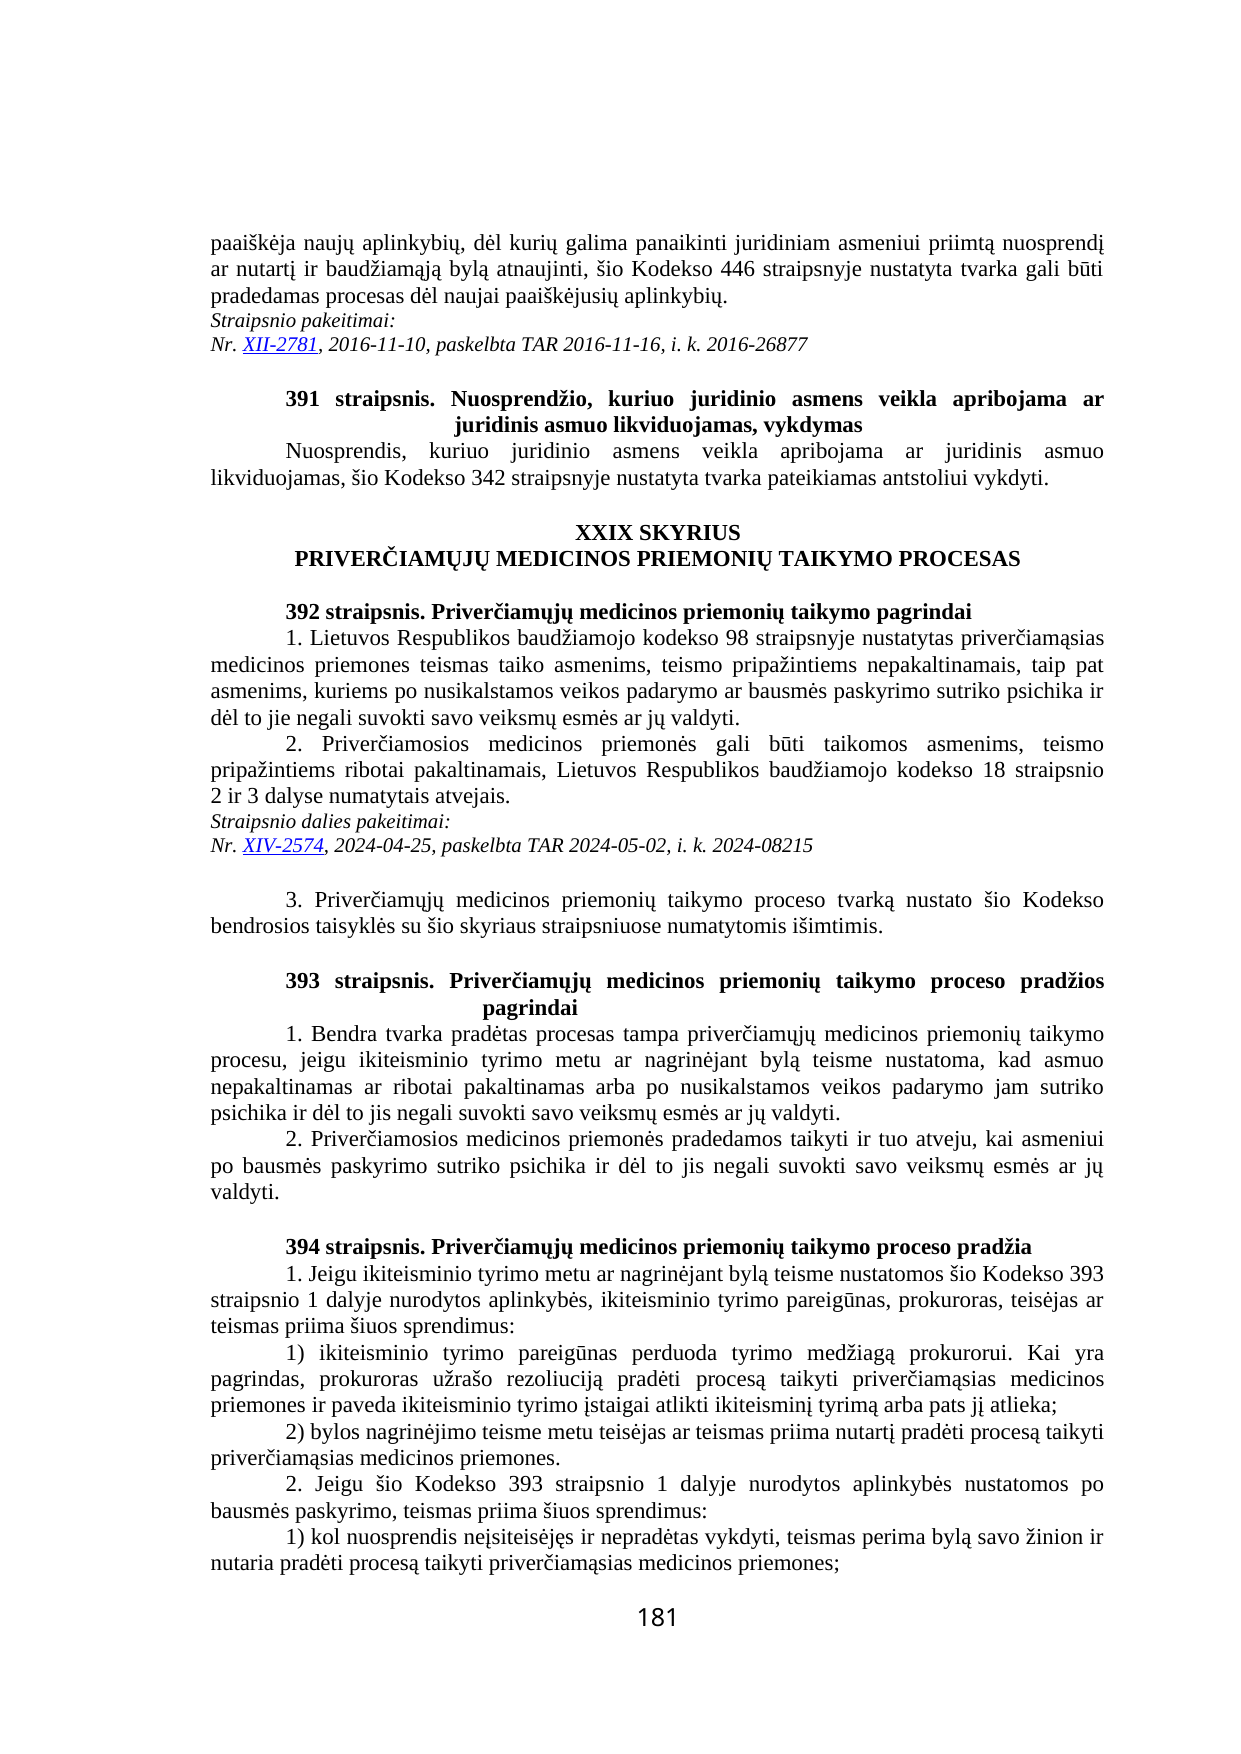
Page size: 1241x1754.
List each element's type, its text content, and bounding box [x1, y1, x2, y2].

text 1) ikiteisminio tyrimo pareigūnas perduoda tyrimo medžiagą prokurorui. Kai yra pagrindas, prokuroras užrašo rezoliuciją pradėti procesą taikyti priverčiamąsias medicinos priemones ir paveda ikiteisminio tyrimo įstaigai atlikti ikiteisminį tyrimą arba pats jį atlieka; [210, 1339, 1105, 1418]
text 1. Bendra tvarka pradėtas procesas tampa priverčiamųjų medicinos priemonių taikymo procesu, jeigu ikiteisminio tyrimo metu ar nagrinėjant bylą teisme nustatoma, kad asmuo nepakaltinamas ar ribotai pakaltinamas arba po nusikalstamos veikos padarymo jam sutriko psichika ir dėl to jis negali suvokti savo veiksmų esmės ar jų valdyti. [210, 1020, 1105, 1125]
text 2) bylos nagrinėjimo teisme metu teisėjas ar teismas priima nutartį pradėti procesą taikyti priverčiamąsias medicinos priemones. [210, 1418, 1105, 1470]
text 1) kol nuosprendis neįsiteisėjęs ir nepradėtas vykdyti, teismas perima bylą savo žinion ir nutaria pradėti procesą taikyti priverčiamąsias medicinos priemones; [210, 1523, 1105, 1576]
text 2. Priverčiamosios medicinos priemonės gali būti taikomos asmenims, teismo pripažintiems ribotai pakaltinamais, Lietuvos Respublikos baudžiamojo kodekso 18 straipsnio 2 ir 3 dalyse numatytais atvejais. [210, 730, 1105, 809]
text 392 straipsnis. Priverčiamųjų medicinos priemonių taikymo pagrindai [285, 598, 1105, 624]
text 1. Jeigu ikiteisminio tyrimo metu ar nagrinėjant bylą teisme nustatomos šio Kodekso 393 straipsnio 1 dalyje nurodytos aplinkybės, ikiteisminio tyrimo pareigūnas, prokuroras, teisėjas ar teismas priima šiuos sprendimus: [210, 1259, 1105, 1339]
text 391 straipsnis. Nuosprendžio, kuriuo juridinio asmens veikla apribojama ar juridinis asmuo likviduojamas, vykdymas [285, 385, 1105, 438]
text 2. Priverčiamosios medicinos priemonės pradedamos taikyti ir tuo atveju, kai asmeniui po bausmės paskyrimo sutriko psichika ir dėl to jis negali suvokti savo veiksmų esmės ar jų valdyti. [210, 1125, 1105, 1204]
text paaiškėja naujų aplinkybių, dėl kurių galima panaikinti juridiniam asmeniui priimtą nuosprendį ar nutartį ir baudžiamąją bylą atnaujinti, šio Kodekso 446 straipsnyje nustatyta tvarka gali būti pradedamas procesas dėl naujai paaiškėjusių aplinkybių. [210, 229, 1105, 308]
subtitle XXIX skyrius [210, 519, 1105, 545]
text 2. Jeigu šio Kodekso 393 straipsnio 1 dalyje nurodytos aplinkybės nustatomos po bausmės paskyrimo, teismas priima šiuos sprendimus: [210, 1470, 1105, 1523]
text Nuosprendis, kuriuo juridinio asmens veikla apribojama ar juridinis asmuo likviduojamas, šio Kodekso 342 straipsnyje nustatyta tvarka pateikiamas antstoliui vykdyti. [210, 438, 1105, 490]
text 3. Priverčiamųjų medicinos priemonių taikymo proceso tvarką nustato šio Kodekso bendrosios taisyklės su šio skyriaus straipsniuose numatytomis išimtimis. [210, 886, 1105, 938]
text Nr. XIV-2574, 2024-04-25, paskelbta TAR 2024-05-02, i. k. 2024-08215 [210, 833, 1105, 857]
text Straipsnio pakeitimai: [210, 308, 1105, 332]
text 1. Lietuvos Respublikos baudžiamojo kodekso 98 straipsnyje nustatytas priverčiamąsias medicinos priemones teismas taiko asmenims, teismo pripažintiems nepakaltinamais, taip pat asmenims, kuriems po nusikalstamos veikos padarymo ar bausmės paskyrimo sutriko psichika ir dėl to jie negali suvokti savo veiksmų esmės ar jų valdyti. [210, 624, 1105, 730]
text 394 straipsnis. Priverčiamųjų medicinos priemonių taikymo proceso pradžia [285, 1233, 1105, 1259]
text 393 straipsnis. Priverčiamųjų medicinos priemonių taikymo proceso pradžios pagrindai [285, 967, 1105, 1020]
text Nr. XII-2781, 2016-11-10, paskelbta TAR 2016-11-16, i. k. 2016-26877 [210, 332, 1105, 356]
text Straipsnio dalies pakeitimai: [210, 809, 1105, 833]
text Priverčiamųjų medicinos priemonių taikymo procesas [210, 545, 1105, 572]
